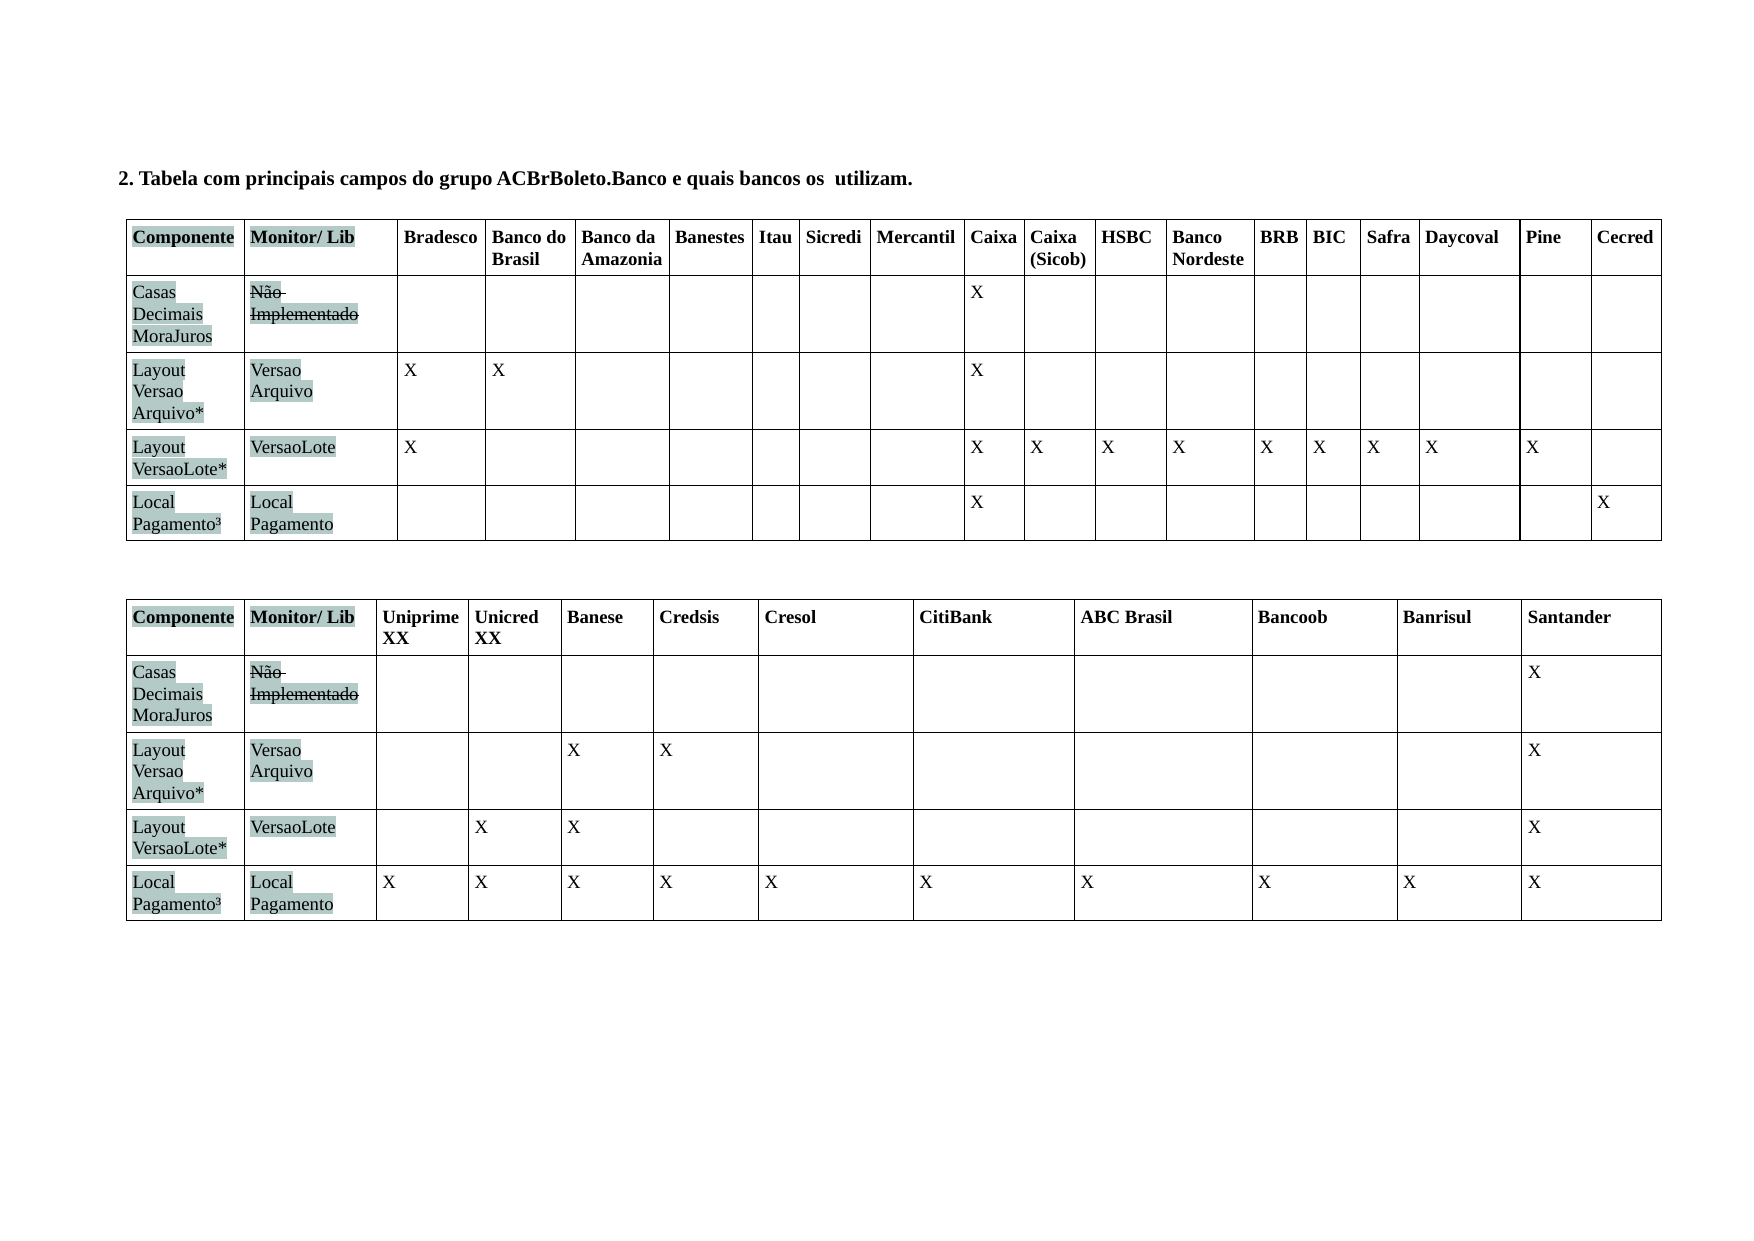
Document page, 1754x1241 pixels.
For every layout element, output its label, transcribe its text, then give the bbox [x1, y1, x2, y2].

table_cell [1592, 353, 1661, 429]
table_cell [753, 276, 799, 352]
table_cell X [377, 866, 468, 920]
table_cell [1075, 656, 1252, 732]
table_header BRB [1255, 220, 1306, 275]
table_cell [1167, 276, 1254, 352]
table_header Banestes [670, 220, 752, 275]
table_cell [1592, 430, 1661, 485]
table_header ABC Brasil [1075, 600, 1252, 654]
table_cell [1521, 353, 1591, 429]
table_cell [800, 430, 870, 485]
table_cell X [1522, 656, 1661, 732]
table_header Caixa (Sicob) [1025, 220, 1095, 275]
table_header Sicredi [800, 220, 870, 275]
table_cell [1255, 353, 1306, 429]
table_cell [576, 430, 669, 485]
table_cell X [1521, 430, 1591, 485]
table_header CitiBank [914, 600, 1074, 654]
table_cell X [1253, 866, 1397, 920]
table_cell [1420, 353, 1519, 429]
table_cell X [1075, 866, 1252, 920]
table_cell Não Implementado [245, 276, 397, 352]
table_cell Local Pagamento³ [127, 486, 244, 540]
table_cell VersaoLote [245, 430, 397, 485]
table_header Banco Nordeste [1167, 220, 1254, 275]
table_cell [469, 733, 561, 809]
table_cell [1361, 486, 1419, 540]
table_cell Layout VersaoLote* [127, 810, 244, 864]
table_cell Local Pagamento³ [127, 866, 244, 920]
table_cell X [1522, 810, 1661, 864]
table_cell [486, 486, 575, 540]
table_header Safra [1361, 220, 1419, 275]
table_cell X [759, 866, 913, 920]
table_header Daycoval [1420, 220, 1519, 275]
table_cell [800, 276, 870, 352]
table_cell [1255, 486, 1306, 540]
table_cell [486, 276, 575, 352]
table_cell [1075, 733, 1252, 809]
table_header Componente [127, 600, 244, 654]
table_cell [398, 276, 485, 352]
table_cell [1420, 486, 1519, 540]
table_cell X [965, 486, 1024, 540]
table_cell Local Pagamento [245, 866, 376, 920]
table_cell [670, 276, 752, 352]
table_header Banrisul [1398, 600, 1521, 654]
table_header Unicred XX [469, 600, 561, 654]
table_cell X [1025, 430, 1095, 485]
table_cell [914, 656, 1074, 732]
table_header Credsis [654, 600, 758, 654]
table_cell [753, 353, 799, 429]
table_cell [1096, 276, 1166, 352]
table_cell X [562, 866, 653, 920]
table_cell [377, 733, 468, 809]
table_cell [914, 733, 1074, 809]
table_cell X [1307, 430, 1360, 485]
table_cell X [1420, 430, 1519, 485]
table_cell Não Implementado [245, 656, 376, 732]
table_cell X [469, 810, 561, 864]
table_cell [398, 486, 485, 540]
table_cell [469, 656, 561, 732]
table_cell X [562, 733, 653, 809]
table_cell [1592, 276, 1661, 352]
table_cell X [965, 353, 1024, 429]
table_cell X [654, 733, 758, 809]
table_cell [1096, 353, 1166, 429]
table_cell [654, 810, 758, 864]
table_cell [654, 656, 758, 732]
table_header Uniprime XX [377, 600, 468, 654]
table_cell [871, 353, 964, 429]
table_header Caixa [965, 220, 1024, 275]
table_header Banese [562, 600, 653, 654]
table_cell X [914, 866, 1074, 920]
table_cell [759, 656, 913, 732]
table_cell [1025, 353, 1095, 429]
table_cell [800, 353, 870, 429]
table_cell X [1096, 430, 1166, 485]
table_header Cecred [1592, 220, 1661, 275]
table_cell [1361, 353, 1419, 429]
table_cell [670, 486, 752, 540]
table_cell X [1592, 486, 1661, 540]
table_cell [753, 486, 799, 540]
table_cell Casas Decimais MoraJuros [127, 276, 244, 352]
table_cell [1420, 276, 1519, 352]
table_header Cresol [759, 600, 913, 654]
table_cell X [1522, 733, 1661, 809]
table_cell [759, 733, 913, 809]
table_cell X [1167, 430, 1254, 485]
table_header Monitor/ Lib [245, 220, 397, 275]
table_cell X [469, 866, 561, 920]
table_cell [1398, 656, 1521, 732]
table_cell X [562, 810, 653, 864]
table_cell X [486, 353, 575, 429]
table_cell Versao Arquivo [245, 353, 397, 429]
table_cell [1167, 486, 1254, 540]
table_cell X [1255, 430, 1306, 485]
table_cell [1075, 810, 1252, 864]
table_cell [1025, 276, 1095, 352]
table_header Santander [1522, 600, 1661, 654]
table_cell [486, 430, 575, 485]
table_cell [1253, 810, 1397, 864]
table_header BIC [1307, 220, 1360, 275]
text 2. Tabela com principais campos do grupo ACBrBoleto.Banco e quais bancos os utilizam. [118, 166, 1636, 190]
table_header Itau [753, 220, 799, 275]
table_header Mercantil [871, 220, 964, 275]
table_cell [1096, 486, 1166, 540]
table_header Monitor/ Lib [245, 600, 376, 654]
table_cell [377, 656, 468, 732]
table_cell Local Pagamento [245, 486, 397, 540]
table_cell [759, 810, 913, 864]
table_cell [1307, 276, 1360, 352]
table_cell [1398, 810, 1521, 864]
table_header Bancoob [1253, 600, 1397, 654]
table_cell X [398, 430, 485, 485]
table_cell [576, 353, 669, 429]
table_cell [914, 810, 1074, 864]
table_cell [1398, 733, 1521, 809]
table_cell [1307, 353, 1360, 429]
table_cell X [1522, 866, 1661, 920]
table_cell [1521, 276, 1591, 352]
table_cell Casas Decimais MoraJuros [127, 656, 244, 732]
table_cell [871, 486, 964, 540]
table_cell [1361, 276, 1419, 352]
table_header Pine [1521, 220, 1591, 275]
table_cell X [1398, 866, 1521, 920]
table_cell X [965, 430, 1024, 485]
table_cell [670, 353, 752, 429]
table_cell Versao Arquivo [245, 733, 376, 809]
table_cell [377, 810, 468, 864]
table_header Bradesco [398, 220, 485, 275]
table_cell [753, 430, 799, 485]
table_cell X [654, 866, 758, 920]
table_cell [871, 430, 964, 485]
table_cell [800, 486, 870, 540]
table_cell [871, 276, 964, 352]
table_cell Layout Versao Arquivo* [127, 353, 244, 429]
table_cell [562, 656, 653, 732]
table_cell [576, 276, 669, 352]
table_cell [1255, 276, 1306, 352]
table_cell Layout Versao Arquivo* [127, 733, 244, 809]
table_header HSBC [1096, 220, 1166, 275]
table_cell [1521, 486, 1591, 540]
table_header Banco da Amazonia [576, 220, 669, 275]
table_cell X [965, 276, 1024, 352]
table_header Componente [127, 220, 244, 275]
table_cell [670, 430, 752, 485]
table_cell [1253, 656, 1397, 732]
table_cell Layout VersaoLote* [127, 430, 244, 485]
table_cell [1253, 733, 1397, 809]
table_cell [1025, 486, 1095, 540]
table_cell X [1361, 430, 1419, 485]
table_cell [1307, 486, 1360, 540]
table_header Banco do Brasil [486, 220, 575, 275]
table_cell [576, 486, 669, 540]
table_cell VersaoLote [245, 810, 376, 864]
table_cell X [398, 353, 485, 429]
table_cell [1167, 353, 1254, 429]
